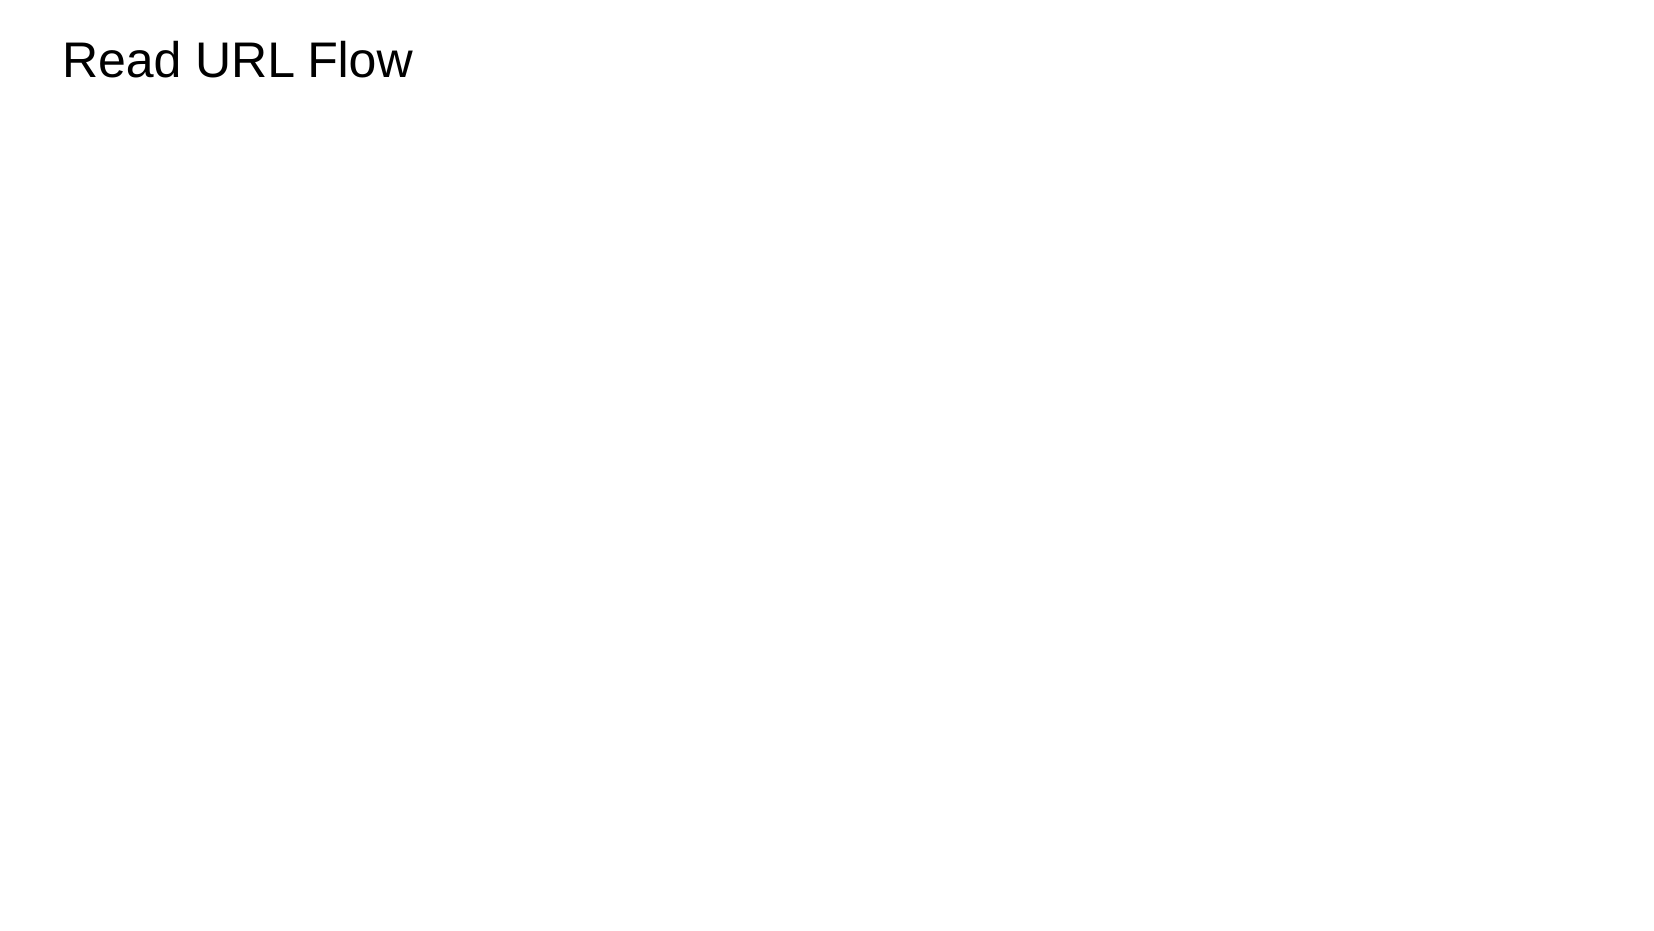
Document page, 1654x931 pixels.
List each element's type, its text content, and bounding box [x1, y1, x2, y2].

text_box Read URL Flow [47, 24, 1607, 96]
